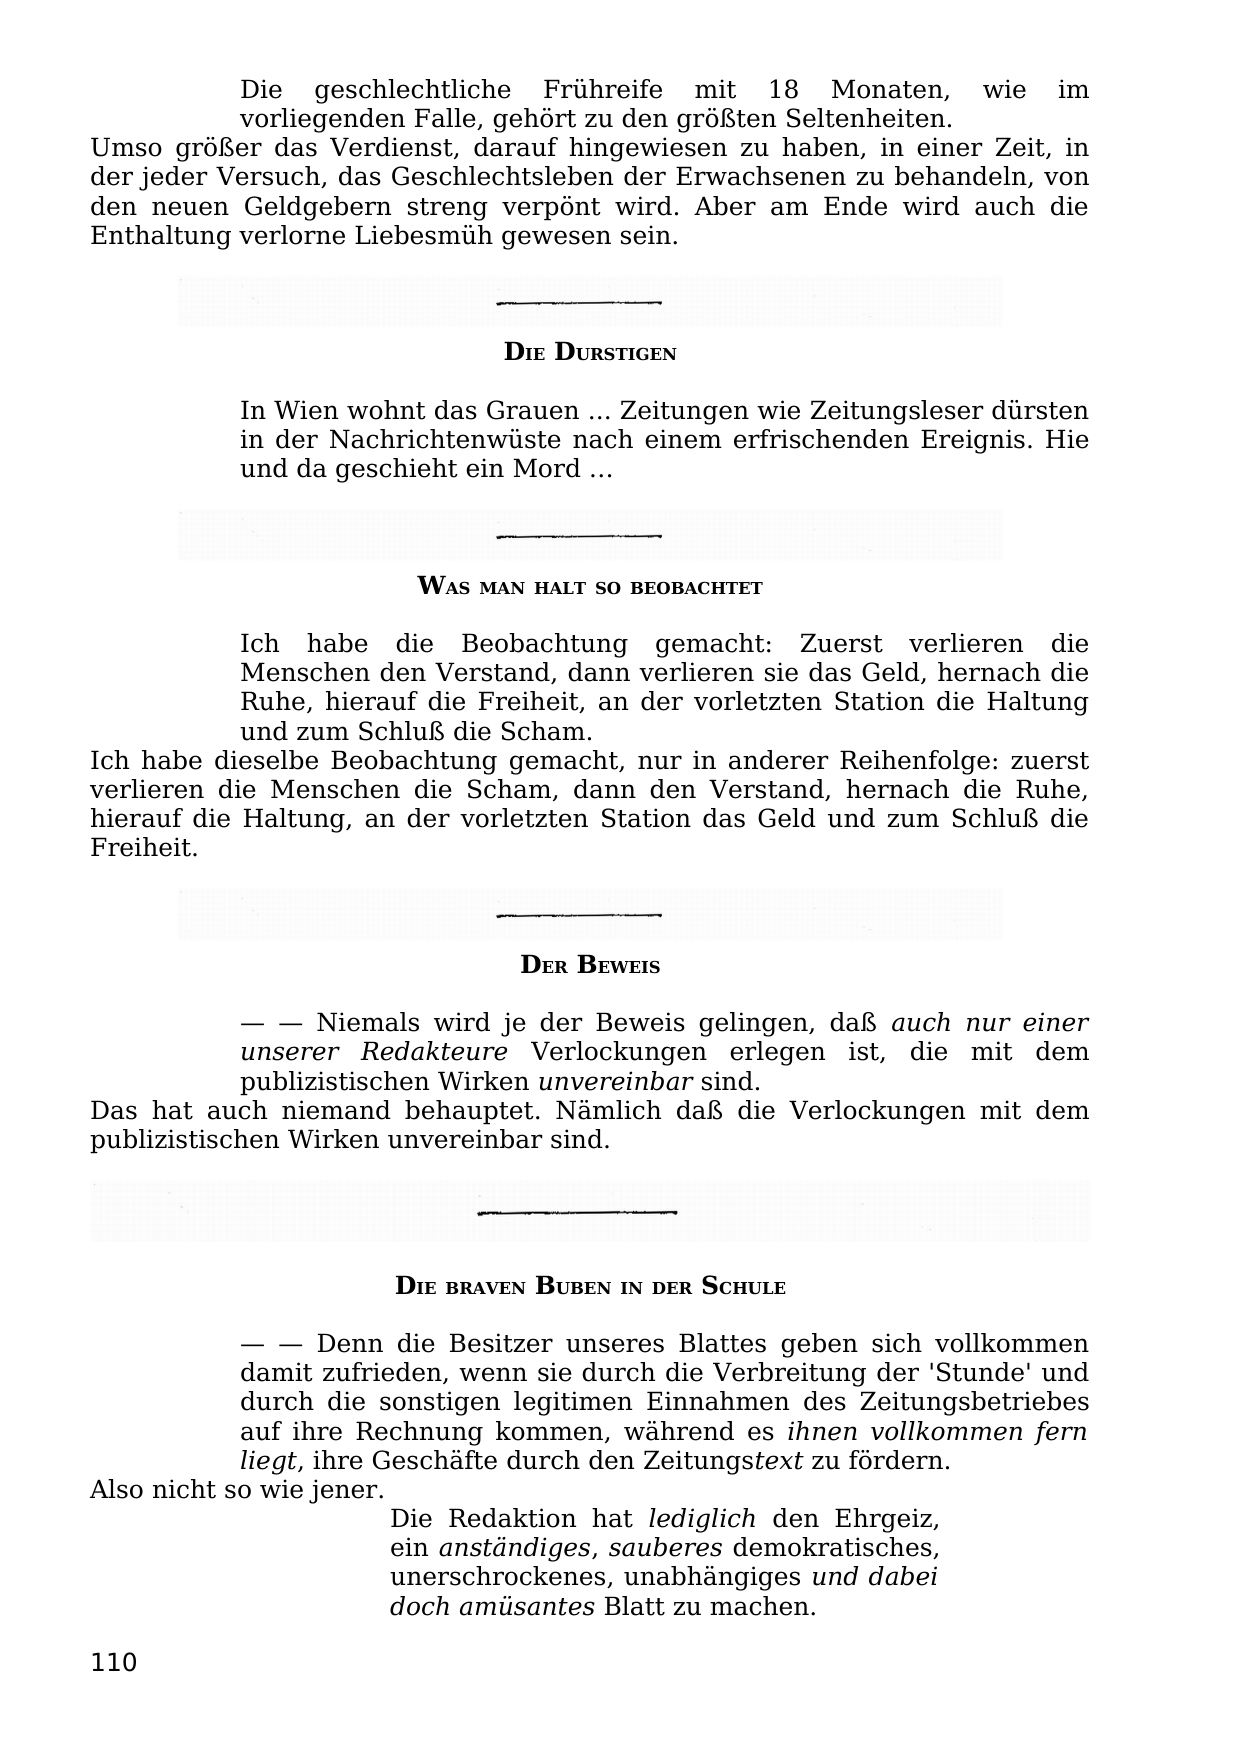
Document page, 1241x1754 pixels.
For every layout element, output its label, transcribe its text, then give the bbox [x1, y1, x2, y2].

picture [177, 888, 1003, 940]
picture [177, 276, 1003, 327]
text — — Denn die Besitzer unseres Blattes geben sich vollkommen damit zufrieden, wenn sie durch die Verbreitung der 'Stunde' und durch die sonstigen legitimen Einnahmen des Zeitungsbetriebes auf ihre Rechnung kommen, während es ihnen vollkommen fern liegt, ihre Geschäfte durch den Zeitungstext zu fördern. [240, 1329, 1091, 1475]
picture [177, 509, 1003, 561]
picture [90, 1180, 1091, 1242]
text Ich habe dieselbe Beobachtung gemacht, nur in anderer Reihenfolge: zuerst verlieren die Menschen die Scham, dann den Verstand, hernach die Ruhe, hierauf die Haltung, an der vorletzten Station das Geld und zum Schluß die Freiheit. [90, 746, 1091, 862]
text Der Beweis [90, 889, 1091, 979]
text Die Durstigen [90, 276, 1091, 367]
text Das hat auch niemand behauptet. Nämlich daß die Verlockungen mit dem publizistischen Wirken unvereinbar sind. [90, 1096, 1091, 1154]
text In Wien wohnt das Grauen ... Zeitungen wie Zeitungsleser dürsten in der Nachrichtenwüste nach einem erfrischenden Ereignis. Hie und da geschieht ein Mord … [240, 396, 1091, 483]
text Die braven Buben in der Schule [90, 1242, 1091, 1300]
text Umso größer das Verdienst, darauf hingewiesen zu haben, in einer Zeit, in der jeder Versuch, das Geschlechtsleben der Erwachsenen zu behandeln, von den neuen Geldgebern streng verpönt wird. Aber am Ende wird auch die Enthaltung verlorne Liebesmüh gewesen sein. [90, 133, 1091, 250]
text — — Niemals wird je der Beweis gelingen, daß auch nur einer unserer Redakteure Verlockungen erlegen ist, die mit dem publizistischen Wirken unvereinbar sind. [240, 1008, 1091, 1096]
text Die geschlechtliche Frühreife mit 18 Monaten, wie im vorliegenden Falle, gehört zu den größten Seltenheiten. [240, 75, 1091, 133]
text Also nicht so wie jener. [90, 1475, 1091, 1504]
text Ich habe die Beobachtung gemacht: Zuerst verlieren die Menschen den Verstand, dann verlieren sie das Geld, hernach die Ruhe, hierauf die Freiheit, an der vorletzten Station die Haltung und zum Schluß die Scham. [240, 629, 1091, 746]
text Was man halt so beobachtet [90, 509, 1091, 600]
text Die Redaktion hat lediglich den Ehrgeiz, ein anständiges, sauberes demokratisches, unerschrockenes, unabhängiges und dabei doch amüsantes Blatt zu machen. [390, 1504, 941, 1621]
